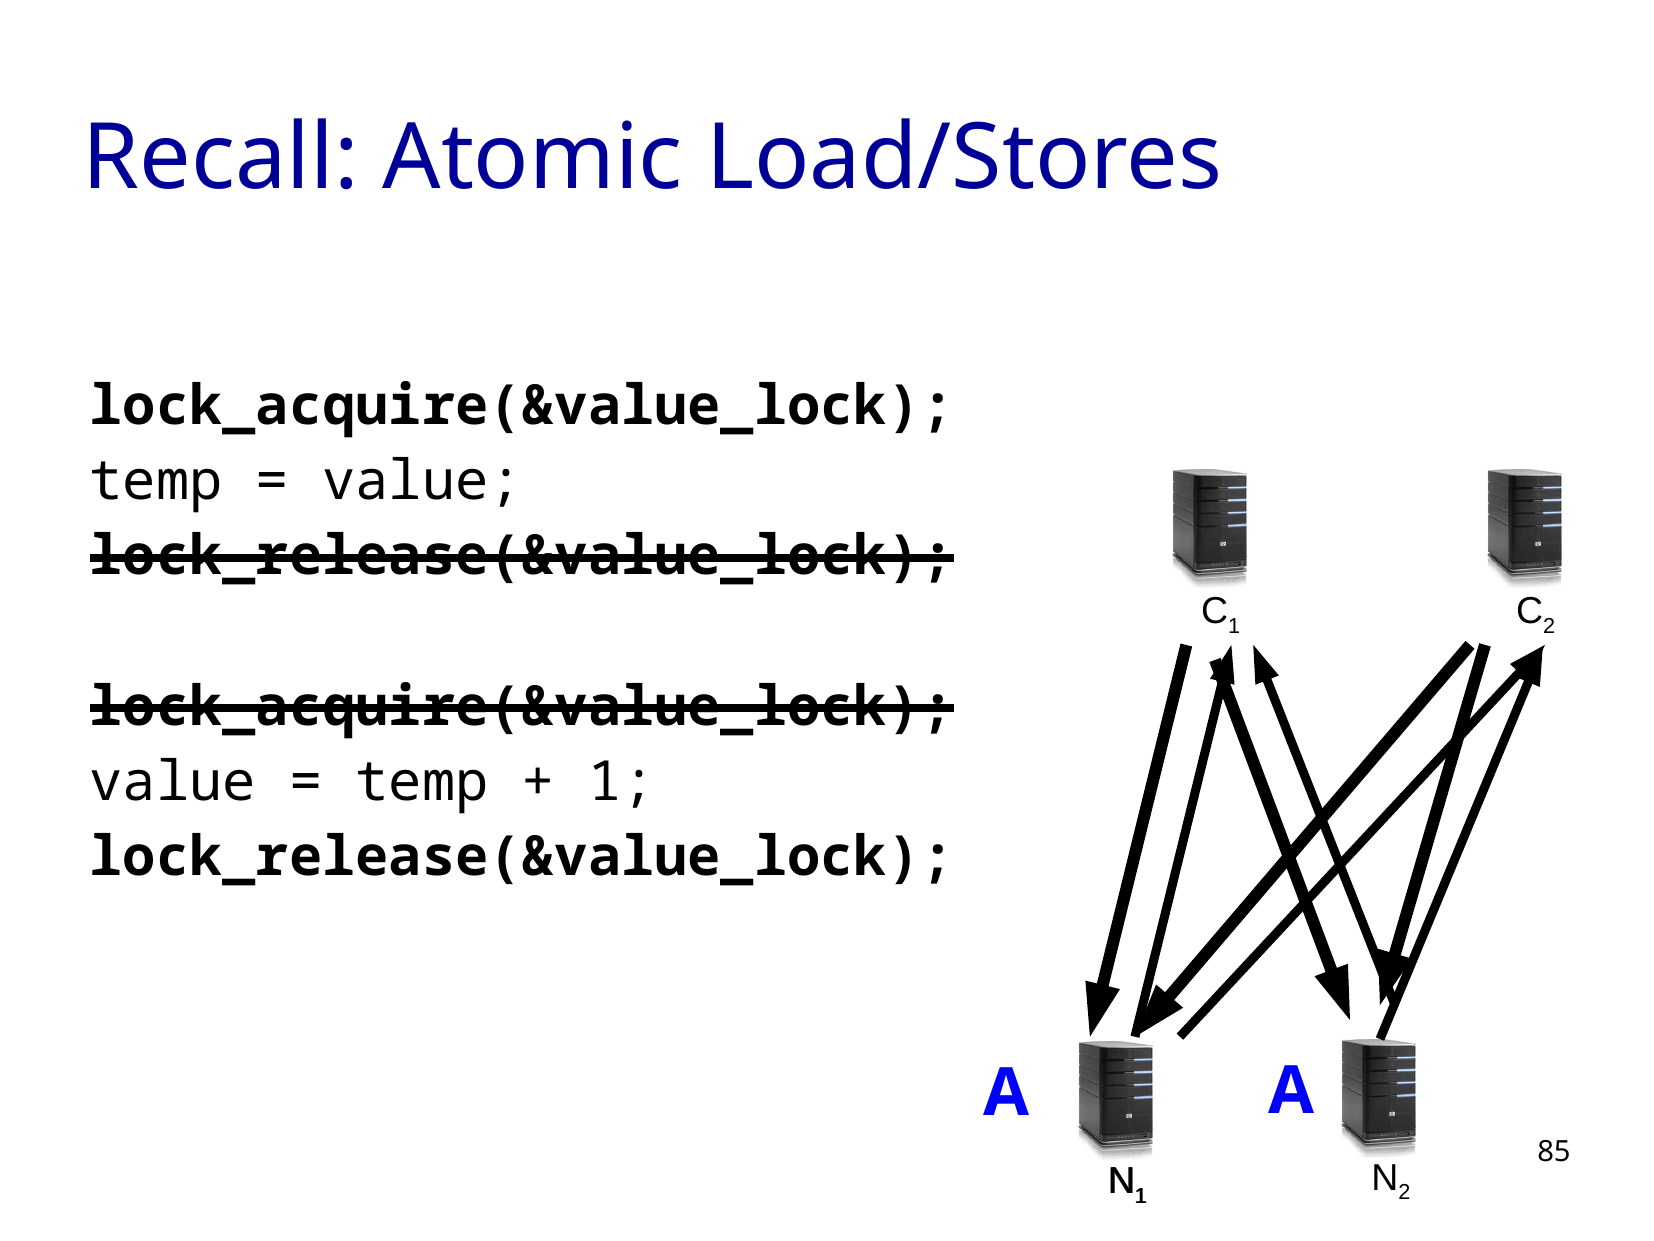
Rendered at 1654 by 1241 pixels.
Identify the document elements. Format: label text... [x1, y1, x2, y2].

text_box C1 [1186, 578, 1255, 645]
text_box A [1253, 1035, 1360, 1126]
text_box C2 [1501, 578, 1570, 645]
text_box N2 [1356, 1145, 1426, 1212]
title Recall: Atomic Load/Stores [82, 49, 1571, 257]
list lock_acquire(&value_lock); temp = value; lock_release(&value_lock); lock_acquire(&value_lock); value = temp + 1; lock_release(&value_lock); [60, 365, 1051, 901]
picture [1055, 1036, 1180, 1161]
text_box N1 [1092, 1148, 1162, 1215]
picture [1464, 464, 1589, 589]
text_box A [968, 1036, 1075, 1127]
picture [1318, 1034, 1443, 1159]
picture [1149, 464, 1274, 589]
